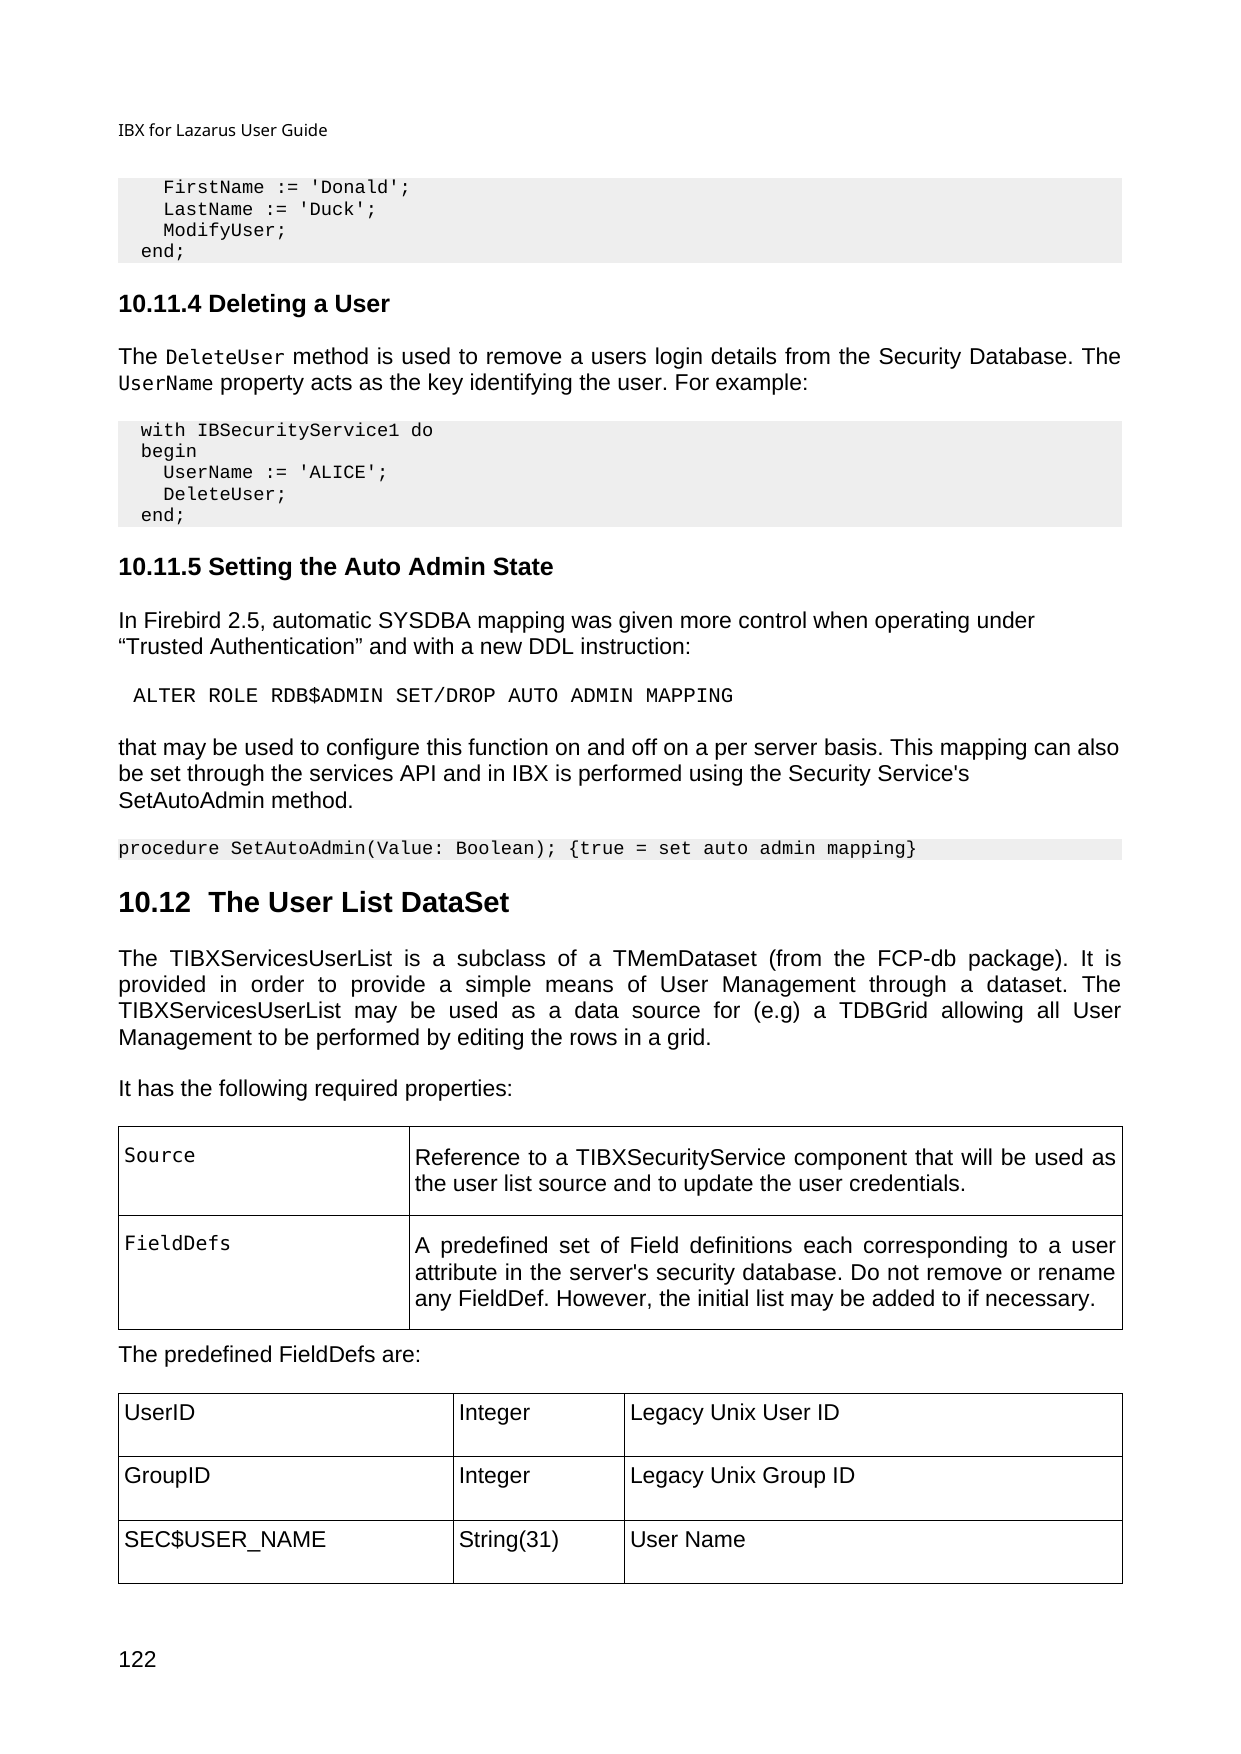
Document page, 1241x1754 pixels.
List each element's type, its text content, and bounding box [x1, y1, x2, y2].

subtitle The User List DataSet [118, 885, 1122, 919]
text ALTER ROLE RDB$ADMIN SET/DROP AUTO ADMIN MAPPING [133, 685, 1122, 708]
text that may be used to configure this function on and off on a per server basis. This mapping can also be set through the services API and in IBX is performed using the Security Service's SetAutoAdmin method. [118, 734, 1122, 813]
table_header Legacy Unix User ID [625, 1394, 1122, 1456]
text In Firebird 2.5, automatic SYSDBA mapping was given more control when operating under “Trusted Authentication” and with a new DDL instruction: [118, 607, 1122, 659]
text ModifyUser; [118, 221, 1122, 242]
table_header Reference to a TIBXSecurityService component that will be used as the user list source and to update the user credentials. [410, 1127, 1122, 1214]
table_cell FieldDefs [119, 1216, 409, 1329]
text It has the following required properties: [118, 1075, 1122, 1101]
text The TIBXServicesUserList is a subclass of a TMemDataset (from the FCP-db package). It is provided in order to provide a simple means of User Management through a dataset. The TIBXServicesUserList may be used as a data source for (e.g) a TDBGrid allowing all User Management to be performed by editing the rows in a grid. [118, 944, 1122, 1050]
table_cell Integer [454, 1457, 624, 1520]
text begin [118, 442, 1122, 463]
text end; [118, 242, 1122, 263]
subtitle Deleting a User [118, 289, 1122, 317]
table_cell Legacy Unix Group ID [625, 1457, 1122, 1520]
text with IBSecurityService1 do [118, 421, 1122, 442]
table_header Source [119, 1127, 409, 1214]
text FirstName := 'Donald'; [118, 178, 1122, 199]
table_header Integer [454, 1394, 624, 1456]
text end; [118, 506, 1122, 527]
table_cell A predefined set of Field definitions each corresponding to a user attribute in the server's security database. Do not remove or rename any FieldDef. However, the initial list may be added to if necessary. [410, 1216, 1122, 1329]
text DeleteUser; [118, 484, 1122, 506]
text procedure SetAutoAdmin(Value: Boolean); {true = set auto admin mapping} [118, 839, 1122, 860]
text UserName := 'ALICE'; [118, 463, 1122, 484]
table_cell String(31) [454, 1521, 624, 1583]
table_cell SEC$USER_NAME [119, 1521, 453, 1583]
text The DeleteUser method is used to remove a users login details from the Security Database. The UserName property acts as the key identifying the user. For example: [118, 343, 1122, 396]
table_cell GroupID [119, 1457, 453, 1520]
table_header UserID [119, 1394, 453, 1456]
subtitle Setting the Auto Admin State [118, 552, 1122, 581]
text The predefined FieldDefs are: [118, 1341, 1122, 1367]
text LastName := 'Duck'; [118, 199, 1122, 221]
table_cell User Name [625, 1521, 1122, 1583]
